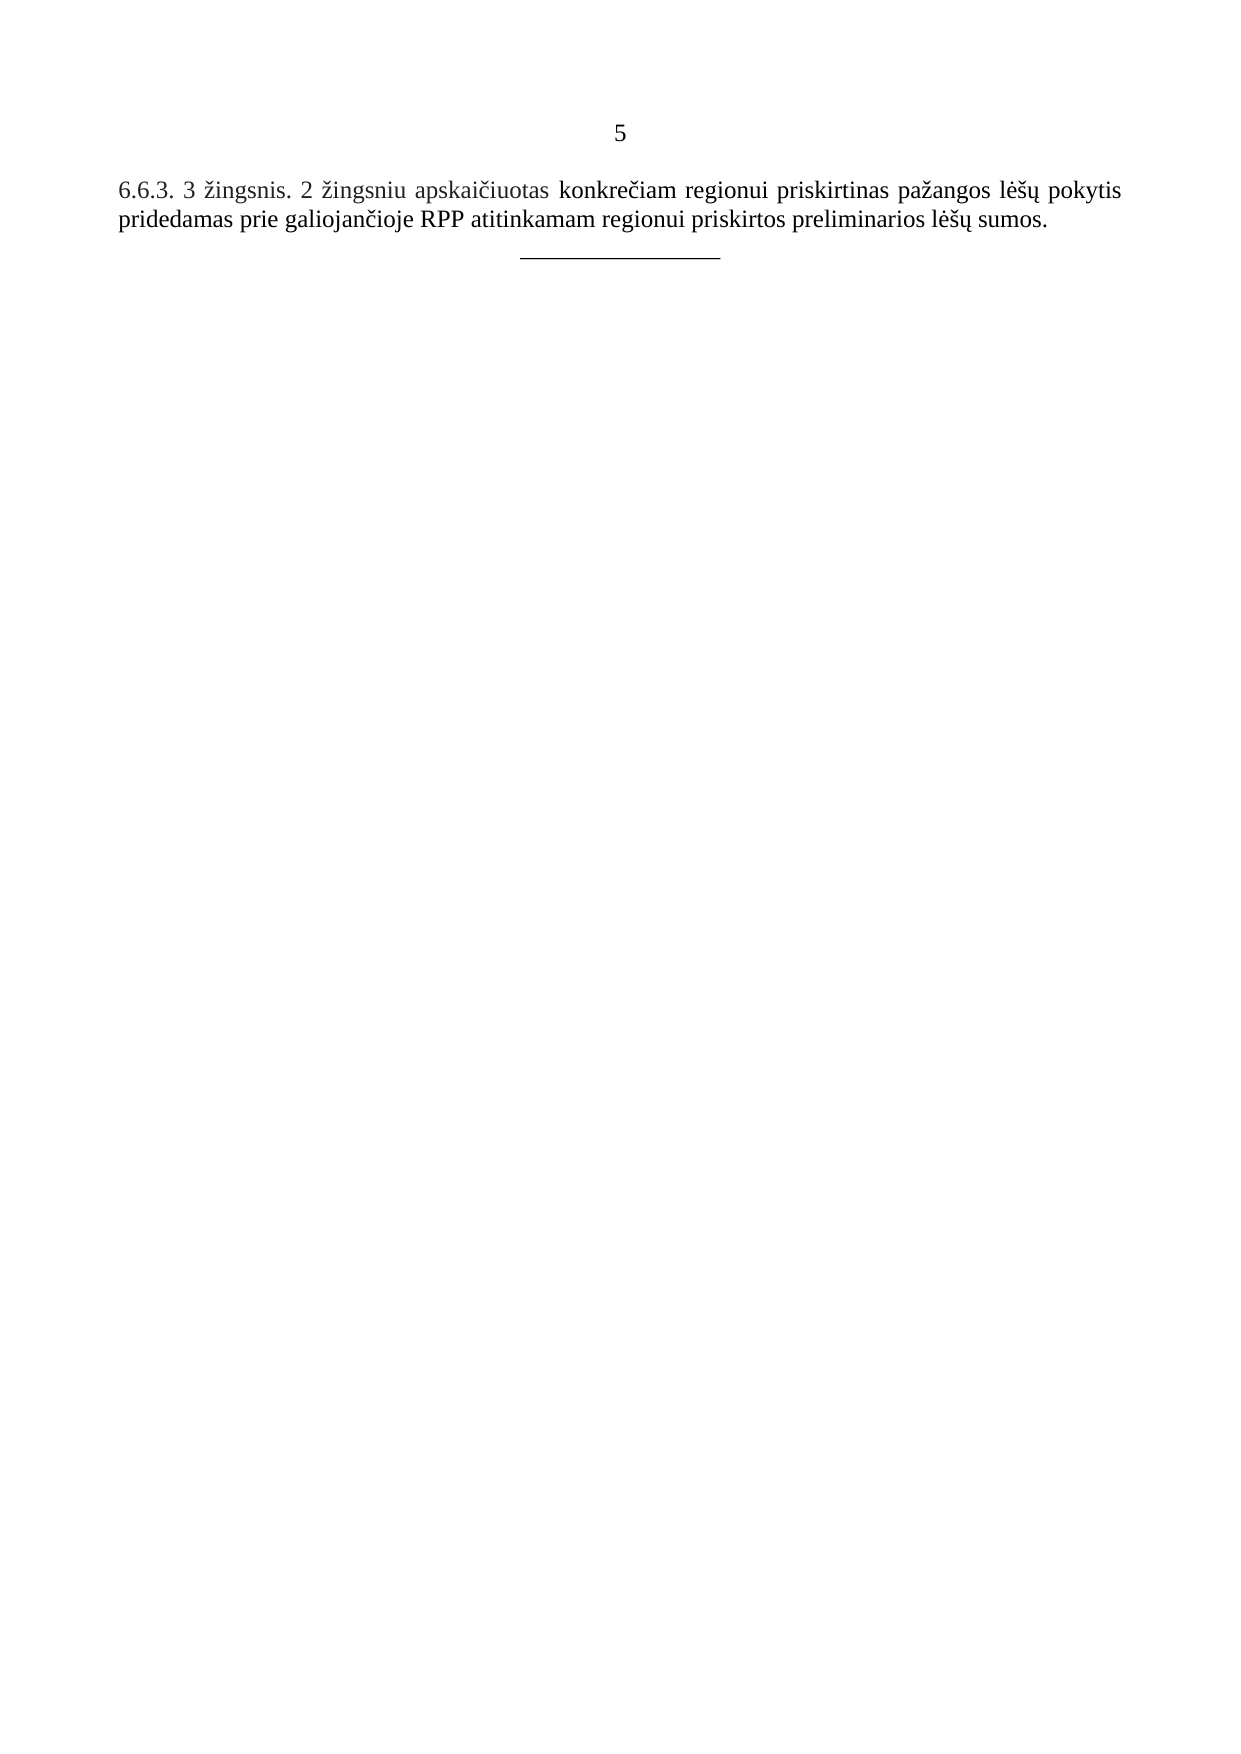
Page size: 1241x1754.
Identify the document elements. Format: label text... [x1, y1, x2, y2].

text ________________ [118, 233, 1122, 262]
text 6.6.3. 3 žingsnis. 2 žingsniu apskaičiuotas konkrečiam regionui priskirtinas pažangos lėšų pokytis pridedamas prie galiojančioje RPP atitinkamam regionui priskirtos preliminarios lėšų sumos. [118, 176, 1122, 233]
